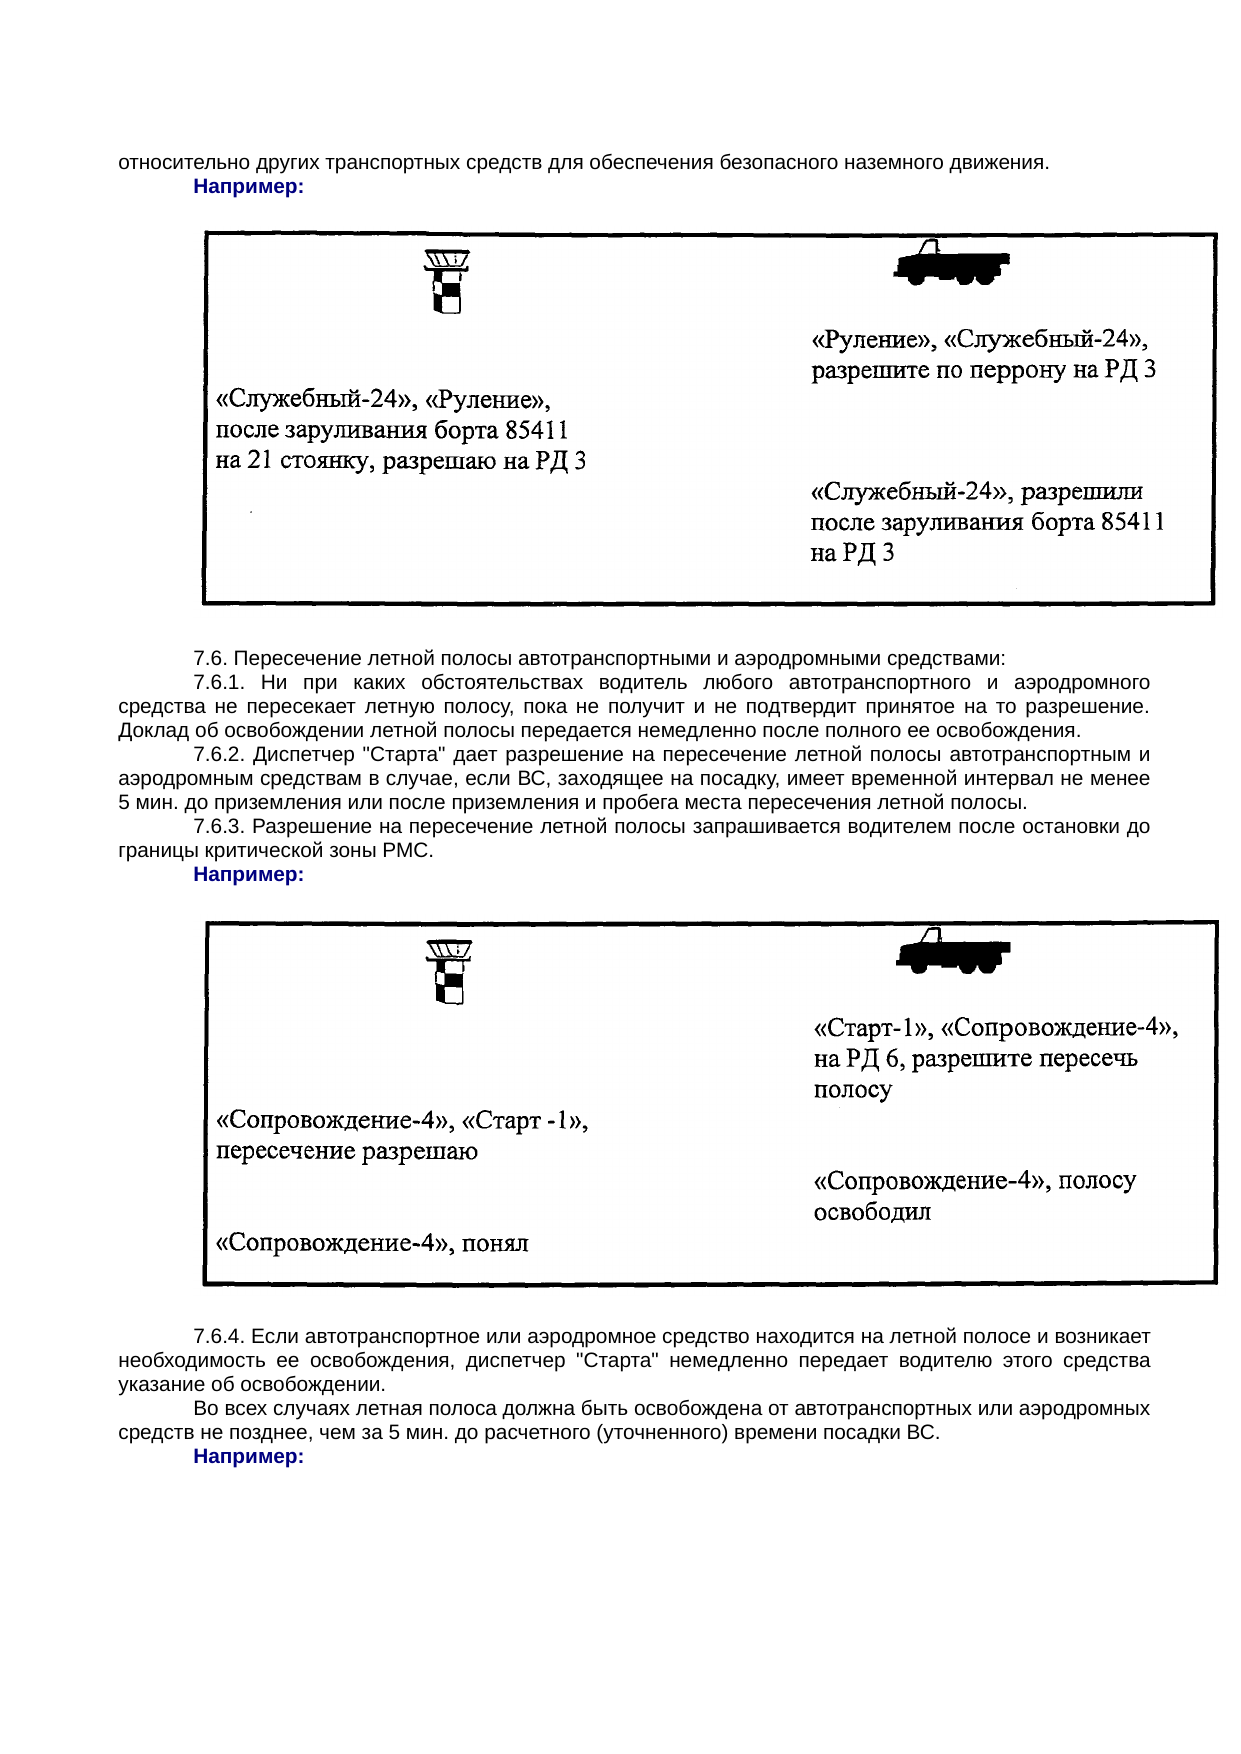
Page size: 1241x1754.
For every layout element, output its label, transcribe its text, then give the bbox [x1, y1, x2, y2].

text Например: [118, 862, 1152, 886]
text Например: [118, 1444, 1152, 1468]
picture [193, 914, 1226, 1296]
text Во всех случаях летная полоса должна быть освобождена от автотранспортных или аэродромных средств не позднее, чем за 5 мин. до расчетного (уточненного) времени посадки ВС. [118, 1396, 1152, 1444]
text Например: [118, 174, 1152, 198]
text 7.6.4. Если автотранспортное или аэродромное средство находится на летной полосе и возникает необходимость ее освобождения, диспетчер "Старта" немедленно передает водителю этого средства указание об освобождении. [118, 1324, 1152, 1396]
picture [193, 226, 1223, 618]
text 7.6. Пересечение летной полосы автотранспортными и аэродромными средствами: [118, 646, 1152, 670]
text 7.6.1. Ни при каких обстоятельствах водитель любого автотранспортного и аэродромного средства не пересекает летную полосу, пока не получит и не подтвердит принятое на то разрешение. Доклад об освобождении летной полосы передается немедленно после полного ее освобождения. [118, 670, 1152, 742]
text 7.6.3. Разрешение на пересечение летной полосы запрашивается водителем после остановки до границы критической зоны РМС. [118, 814, 1152, 862]
text относительно других транспортных средств для обеспечения безопасного наземного движения. [118, 150, 1152, 174]
text 7.6.2. Диспетчер "Старта" дает разрешение на пересечение летной полосы автотранспортным и аэродромным средствам в случае, если ВС, заходящее на посадку, имеет временной интервал не менее 5 мин. до приземления или после приземления и пробега места пересечения летной полосы. [118, 742, 1152, 814]
